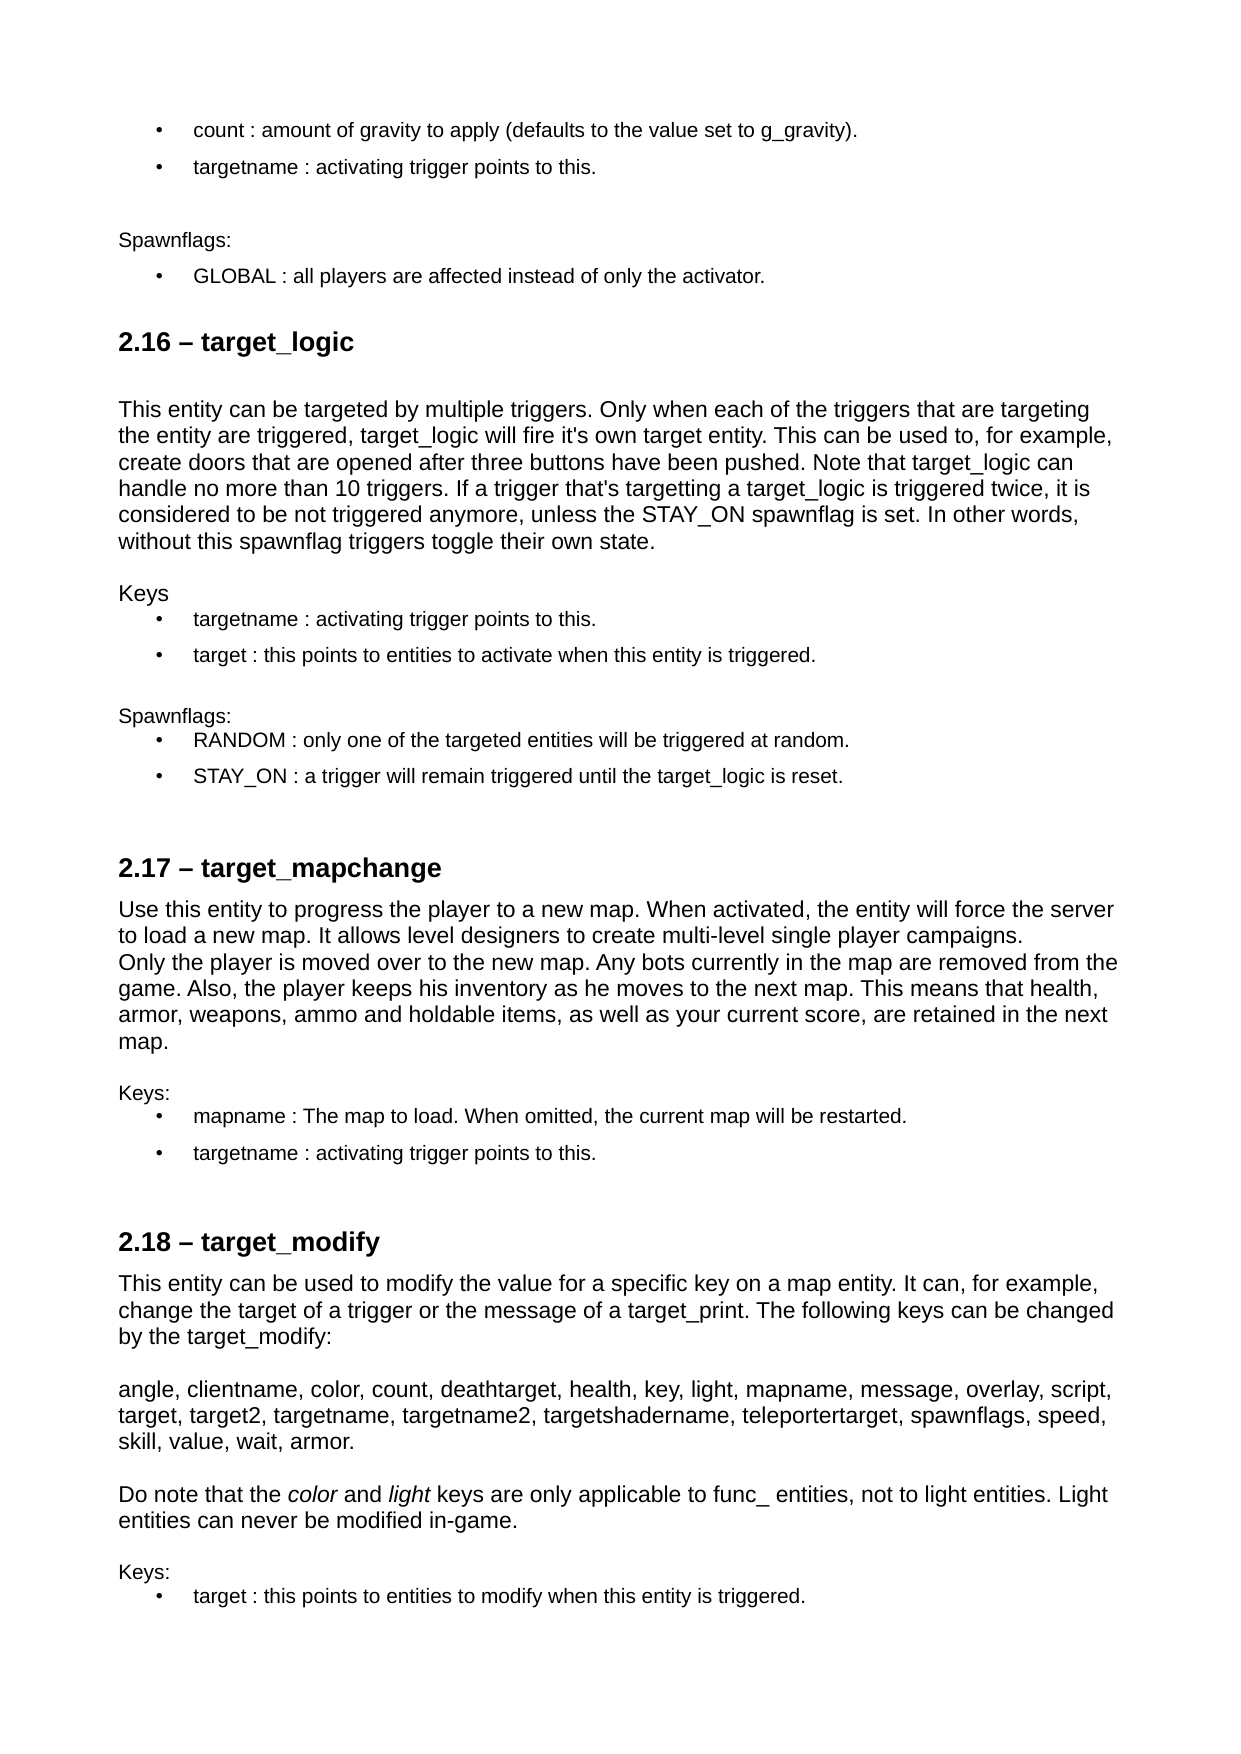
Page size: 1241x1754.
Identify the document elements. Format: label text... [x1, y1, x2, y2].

text Do note that the color and light keys are only applicable to func_ entities, not to light entities. Light entities can never be modified in-game. [118, 1481, 1122, 1534]
subtitle 2.16 – target_logic [118, 326, 1122, 357]
text This entity can be used to modify the value for a specific key on a map entity. It can, for example, change the target of a trigger or the message of a target_print. The following keys can be changed by the target_modify: [118, 1270, 1122, 1349]
subtitle 2.17 – target_mapchange [118, 852, 1122, 883]
list GLOBAL : all players are affected instead of only the activator. [156, 264, 1122, 288]
text Keys [118, 580, 1122, 607]
list count : amount of gravity to apply (defaults to the value set to g_gravity). [156, 118, 1122, 142]
text angle, clientname, color, count, deathtarget, health, key, light, mapname, message, overlay, script, target, target2, targetname, targetname2, targetshadername, teleportertarget, spawnflags, speed, skill, value, wait, armor. [118, 1376, 1122, 1455]
subtitle 2.18 – target_modify [118, 1226, 1122, 1258]
text This entity can be targeted by multiple triggers. Only when each of the triggers that are targeting the entity are triggered, target_logic will fire it's own target entity. This can be used to, for example, create doors that are opened after three buttons have been pushed. Note that target_logic can handle no more than 10 triggers. If a trigger that's targetting a target_logic is triggered twice, it is considered to be not triggered anymore, unless the STAY_ON spawnflag is set. In other words, without this spawnflag triggers toggle their own state. [118, 396, 1122, 554]
list target : this points to entities to modify when this entity is triggered. [156, 1584, 1122, 1608]
text Spawnflags: [118, 704, 1122, 728]
text Keys: [118, 1560, 1122, 1584]
list targetname : activating trigger points to this. [156, 607, 1122, 631]
text Keys: [118, 1080, 1122, 1104]
list mapname : The map to load. When omitted, the current map will be restarted. [156, 1104, 1122, 1128]
list RANDOM : only one of the targeted entities will be triggered at random. [156, 728, 1122, 752]
text Use this entity to progress the player to a new map. When activated, the entity will force the server to load a new map. It allows level designers to create multi-level single player campaigns. [118, 896, 1122, 949]
list targetname : activating trigger points to this. [156, 1141, 1122, 1165]
list STAY_ON : a trigger will remain triggered until the target_logic is reset. [156, 764, 1122, 788]
list targetname : activating trigger points to this. [156, 155, 1122, 179]
text Spawnflags: [118, 228, 1122, 252]
list target : this points to entities to activate when this entity is triggered. [156, 643, 1122, 667]
text Only the player is moved over to the new map. Any bots currently in the map are removed from the game. Also, the player keeps his inventory as he moves to the next map. This means that health, armor, weapons, ammo and holdable items, as well as your current score, are retained in the next map. [118, 949, 1122, 1054]
